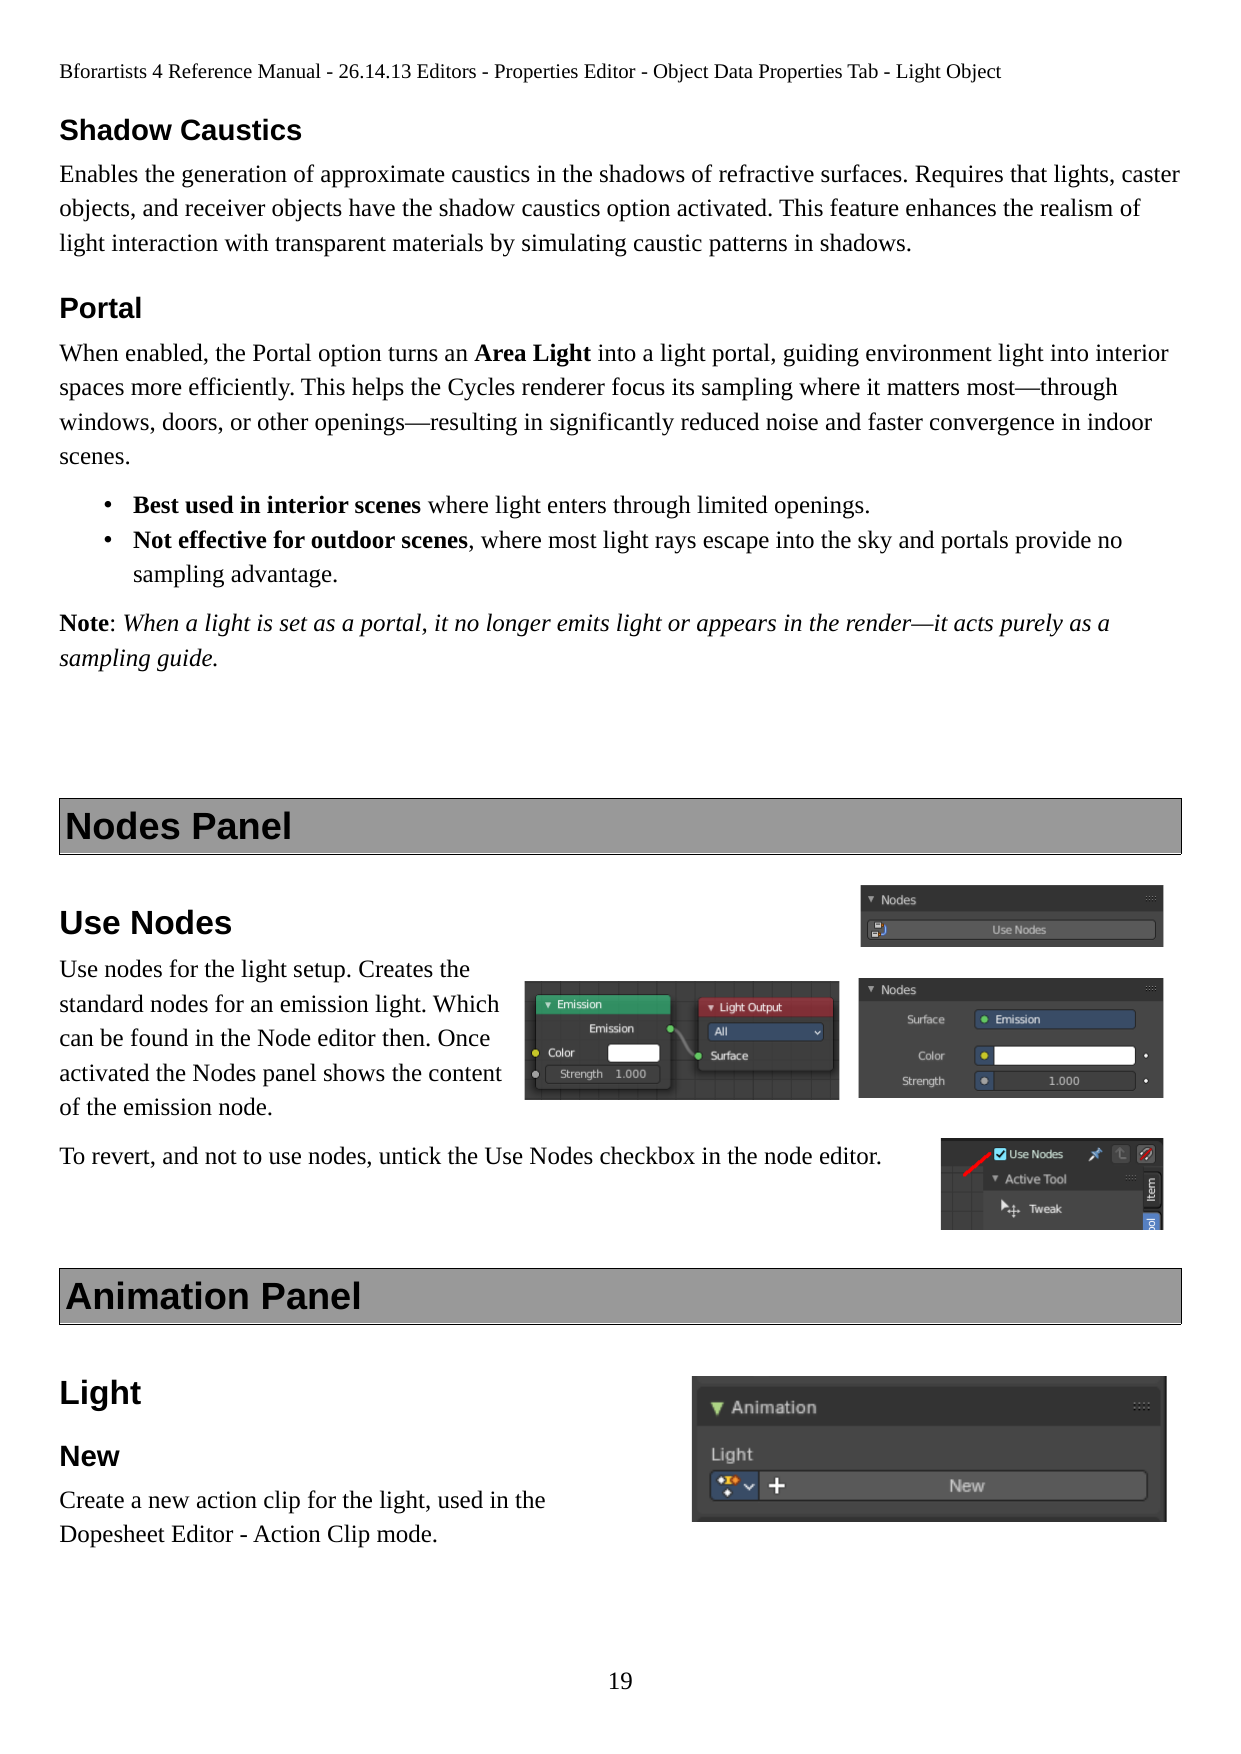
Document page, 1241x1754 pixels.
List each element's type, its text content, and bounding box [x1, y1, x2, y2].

subtitle New [59, 1439, 691, 1473]
text When enabled, the Portal option turns an Area Light into a light portal, guiding environment light into interior spaces more efficiently. This helps the Cycles renderer focus its sampling where it matters most—through windows, doors, or other openings—resulting in significantly reduced noise and faster convergence in indoor scenes. [59, 338, 1181, 470]
text Note: When a light is set as a portal, it no longer emits light or appears in the render—it acts purely as a sampling guide. [59, 608, 1181, 671]
subtitle [1167, 1439, 1181, 1473]
text Use nodes for the light setup. Creates the standard nodes for an emission light. Which can be found in the Node editor then. Once activated the Nodes panel shows the content of the emission node. [59, 954, 1181, 1121]
subtitle Use Nodes [59, 903, 860, 942]
list Best used in interior scenes where light enters through limited openings. [103, 490, 1181, 519]
picture [940, 1138, 1164, 1230]
list Not effective for outdoor scenes, where most light rays escape into the sky and portals provide no sampling advantage. [103, 525, 1181, 588]
subtitle Portal [59, 291, 1181, 325]
table_header Animation Panel [60, 1269, 1181, 1323]
text To revert, and not to use nodes, untick the Use Nodes checkbox in the node editor. [59, 1141, 940, 1170]
subtitle Shadow Caustics [59, 113, 1181, 146]
text Create a new action clip for the light, used in the Dopesheet Editor - Action Clip mode. [59, 1485, 1181, 1548]
picture [858, 978, 1164, 1098]
text Enables the generation of approximate caustics in the shadows of refractive surfaces. Requires that lights, caster objects, and receiver objects have the shadow caustics option activated. This feature enhances the realism of light interaction with transparent materials by simulating caustic patterns in shadows. [59, 159, 1181, 257]
subtitle Light [59, 1373, 1181, 1412]
subtitle [1164, 903, 1181, 942]
table_header Nodes Panel [60, 799, 1181, 853]
picture [860, 885, 1164, 947]
picture [524, 981, 840, 1100]
picture [691, 1376, 1167, 1522]
